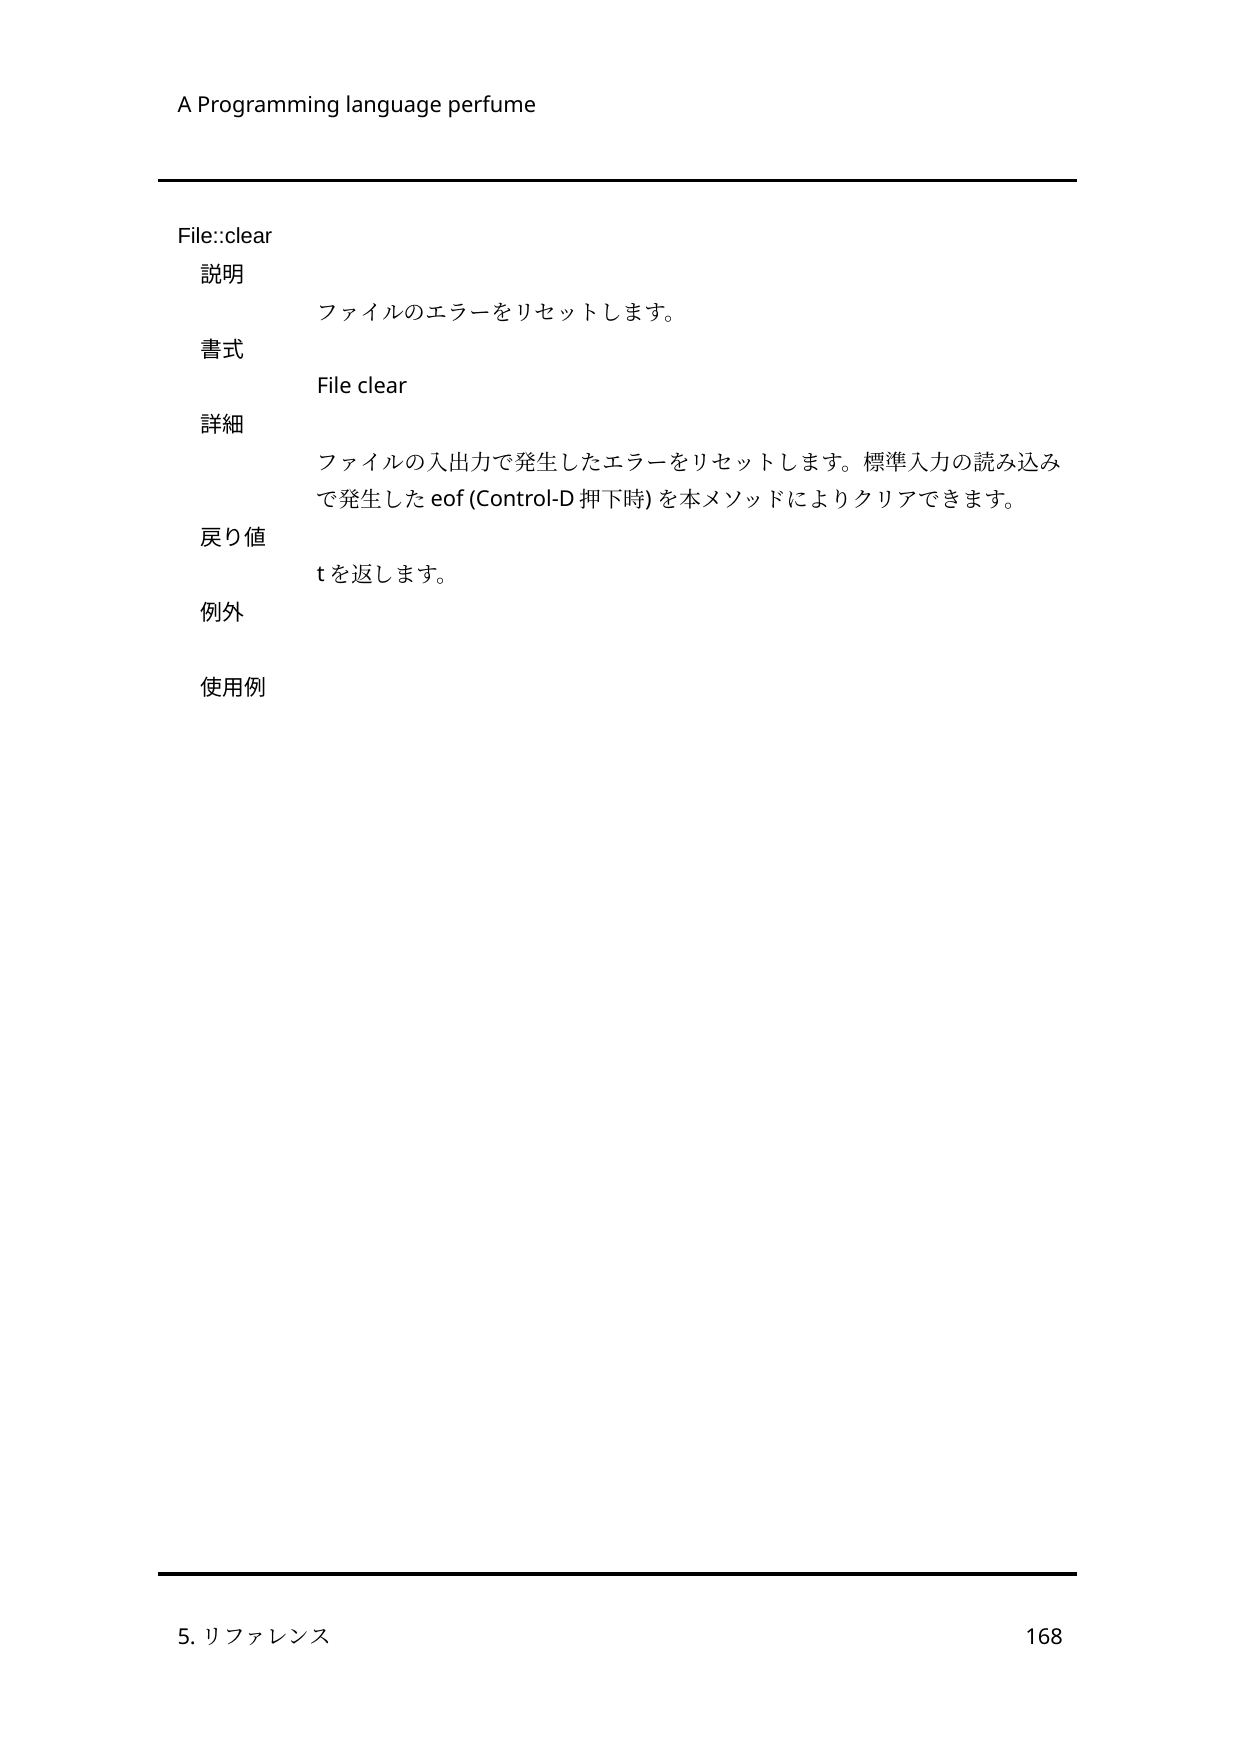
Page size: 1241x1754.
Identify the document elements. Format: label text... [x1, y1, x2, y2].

table_cell [317, 667, 1063, 742]
table_header 説明 [200, 254, 317, 329]
table_cell 戻り値 [200, 517, 317, 592]
table_cell File clear [317, 329, 1063, 404]
table_cell [317, 592, 1063, 667]
table_header ファイルのエラーをリセットします。 [317, 254, 1063, 329]
table_cell 書式 [200, 329, 317, 404]
table_cell 詳細 [200, 404, 317, 517]
table_cell 例外 [200, 592, 317, 667]
table_cell 使用例 [200, 667, 317, 742]
table_cell tを返します。 [317, 517, 1063, 592]
subtitle File::clear [177, 217, 1063, 254]
table_cell ファイルの入出力で発生したエラーをリセットします。標準入力の読み込みで発生したeof (Control-D押下時) を本メソッドによりクリアできます。 [317, 404, 1063, 517]
